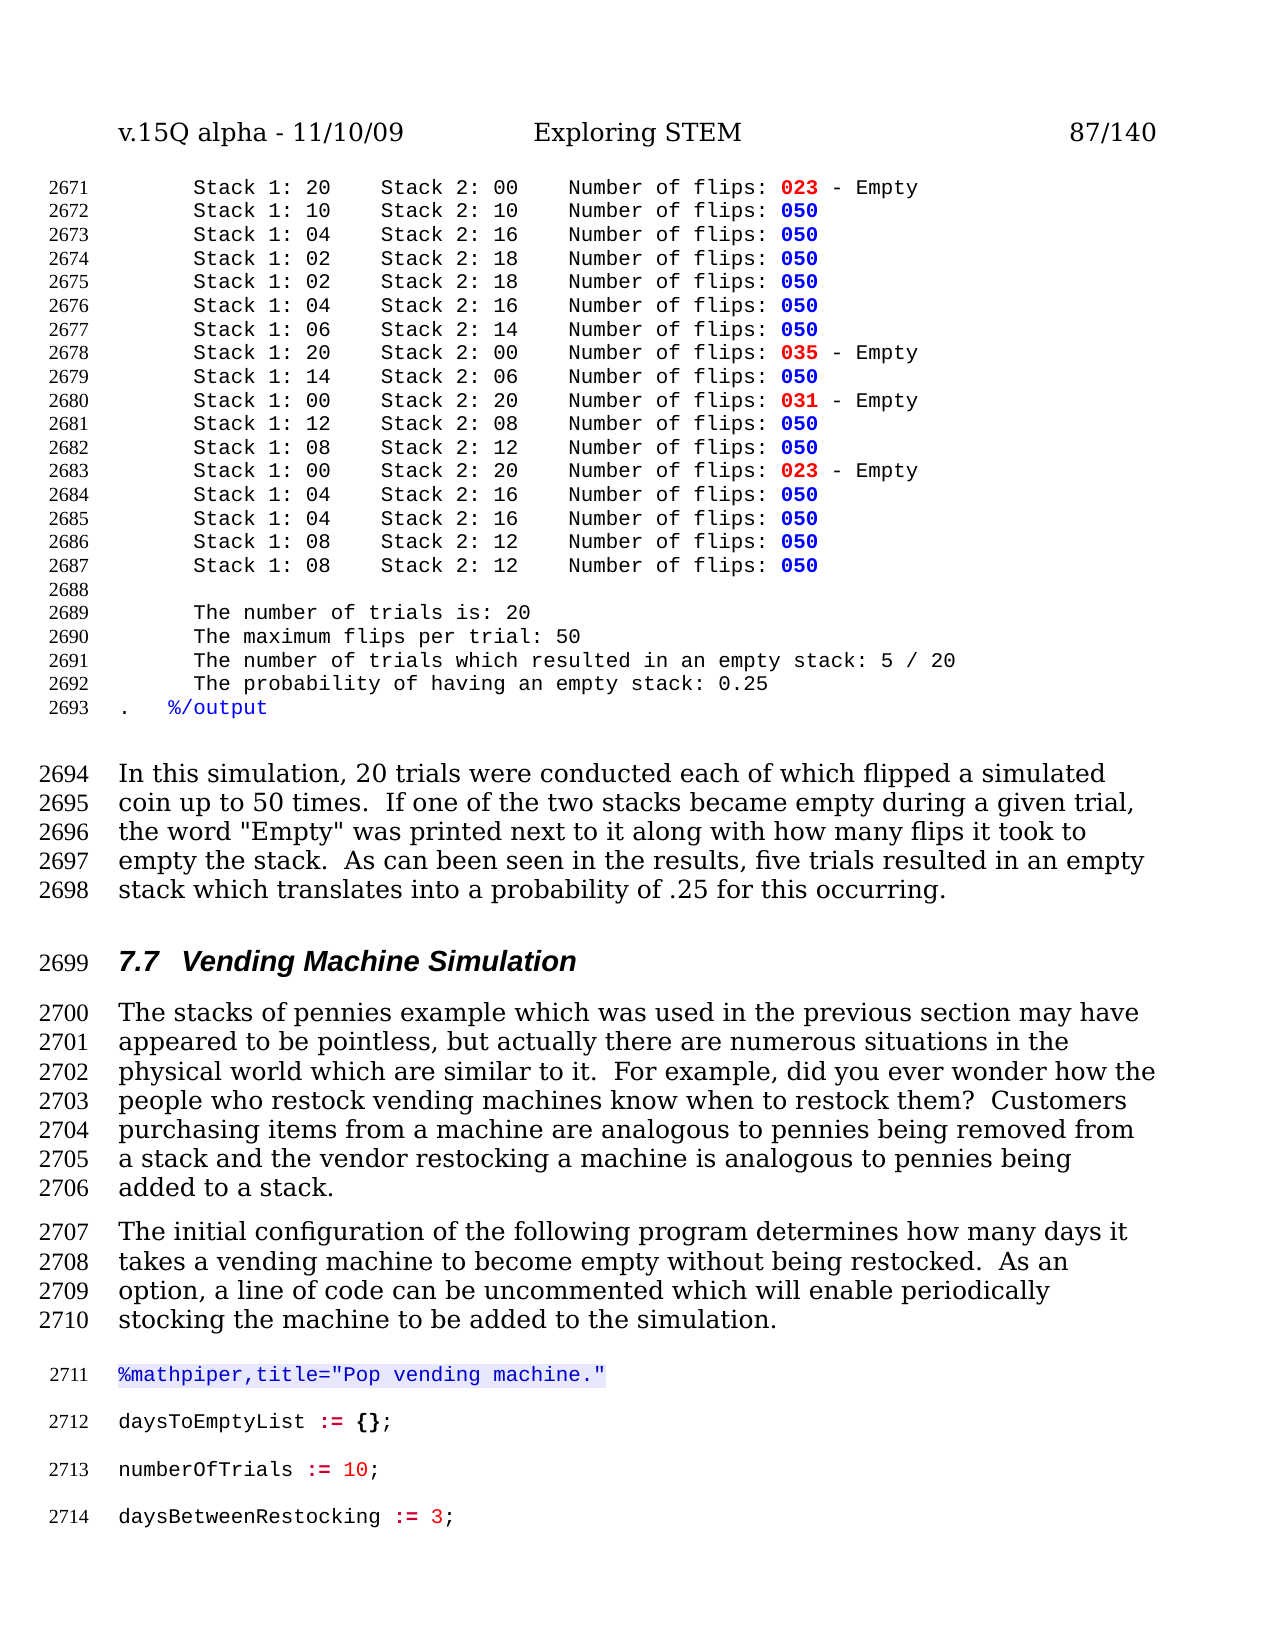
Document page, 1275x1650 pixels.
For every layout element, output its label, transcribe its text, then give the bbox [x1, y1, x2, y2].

text Stack 1: 08 Stack 2: 12 Number of flips: 050 [118, 555, 1157, 579]
text Stack 1: 20 Stack 2: 00 Number of flips: 023 - Empty [118, 177, 1157, 200]
text Stack 1: 08 Stack 2: 12 Number of flips: 050 [118, 531, 1157, 555]
text The initial configuration of the following program determines how many days it takes a vending machine to become empty without being restocked. As an option, a line of code can be uncommented which will enable periodically stocking the machine to be added to the simulation. [118, 1218, 1157, 1334]
text Stack 1: 04 Stack 2: 16 Number of flips: 050 [118, 508, 1157, 531]
text Stack 1: 04 Stack 2: 16 Number of flips: 050 [118, 295, 1157, 319]
text Stack 1: 10 Stack 2: 10 Number of flips: 050 [118, 200, 1157, 224]
text Stack 1: 20 Stack 2: 00 Number of flips: 035 - Empty [118, 342, 1157, 366]
text Stack 1: 06 Stack 2: 14 Number of flips: 050 [118, 319, 1157, 342]
text numberOfTrials := 10; [118, 1458, 1157, 1482]
text Stack 1: 14 Stack 2: 06 Number of flips: 050 [118, 366, 1157, 389]
text The number of trials which resulted in an empty stack: 5 / 20 [118, 650, 1157, 673]
text Stack 1: 00 Stack 2: 20 Number of flips: 031 - Empty [118, 389, 1157, 413]
subtitle Vending Machine Simulation [118, 944, 1157, 977]
text The probability of having an empty stack: 0.25 [118, 673, 1157, 697]
text Stack 1: 00 Stack 2: 20 Number of flips: 023 - Empty [118, 461, 1157, 484]
text The number of trials is: 20 [118, 602, 1157, 626]
text The maximum flips per trial: 50 [118, 626, 1157, 650]
text Stack 1: 02 Stack 2: 18 Number of flips: 050 [118, 248, 1157, 271]
text daysBetweenRestocking := 3; [118, 1506, 1157, 1529]
text The stacks of pennies example which was used in the previous section may have appeared to be pointless, but actually there are numerous situations in the physical world which are similar to it. For example, did you ever wonder how the people who restock vending machines know when to restock them? Customers purchasing items from a machine are analogous to pennies being removed from a stack and the vendor restocking a machine is analogous to pennies being added to a stack. [118, 998, 1157, 1203]
text In this simulation, 20 trials were conducted each of which flipped a simulated coin up to 50 times. If one of the two stacks became empty during a given trial, the word "Empty" was printed next to it along with how many flips it took to empty the stack. As can been seen in the results, five trials resulted in an empty stack which translates into a probability of .25 for this occurring. [118, 759, 1157, 905]
text Stack 1: 04 Stack 2: 16 Number of flips: 050 [118, 484, 1157, 508]
text Stack 1: 04 Stack 2: 16 Number of flips: 050 [118, 224, 1157, 248]
text Stack 1: 12 Stack 2: 08 Number of flips: 050 [118, 413, 1157, 437]
text daysToEmptyList := {}; [118, 1411, 1157, 1435]
text Stack 1: 02 Stack 2: 18 Number of flips: 050 [118, 271, 1157, 295]
text Stack 1: 08 Stack 2: 12 Number of flips: 050 [118, 437, 1157, 461]
text %mathpiper,title="Pop vending machine." [118, 1364, 1157, 1388]
text . %/output [118, 697, 1157, 721]
